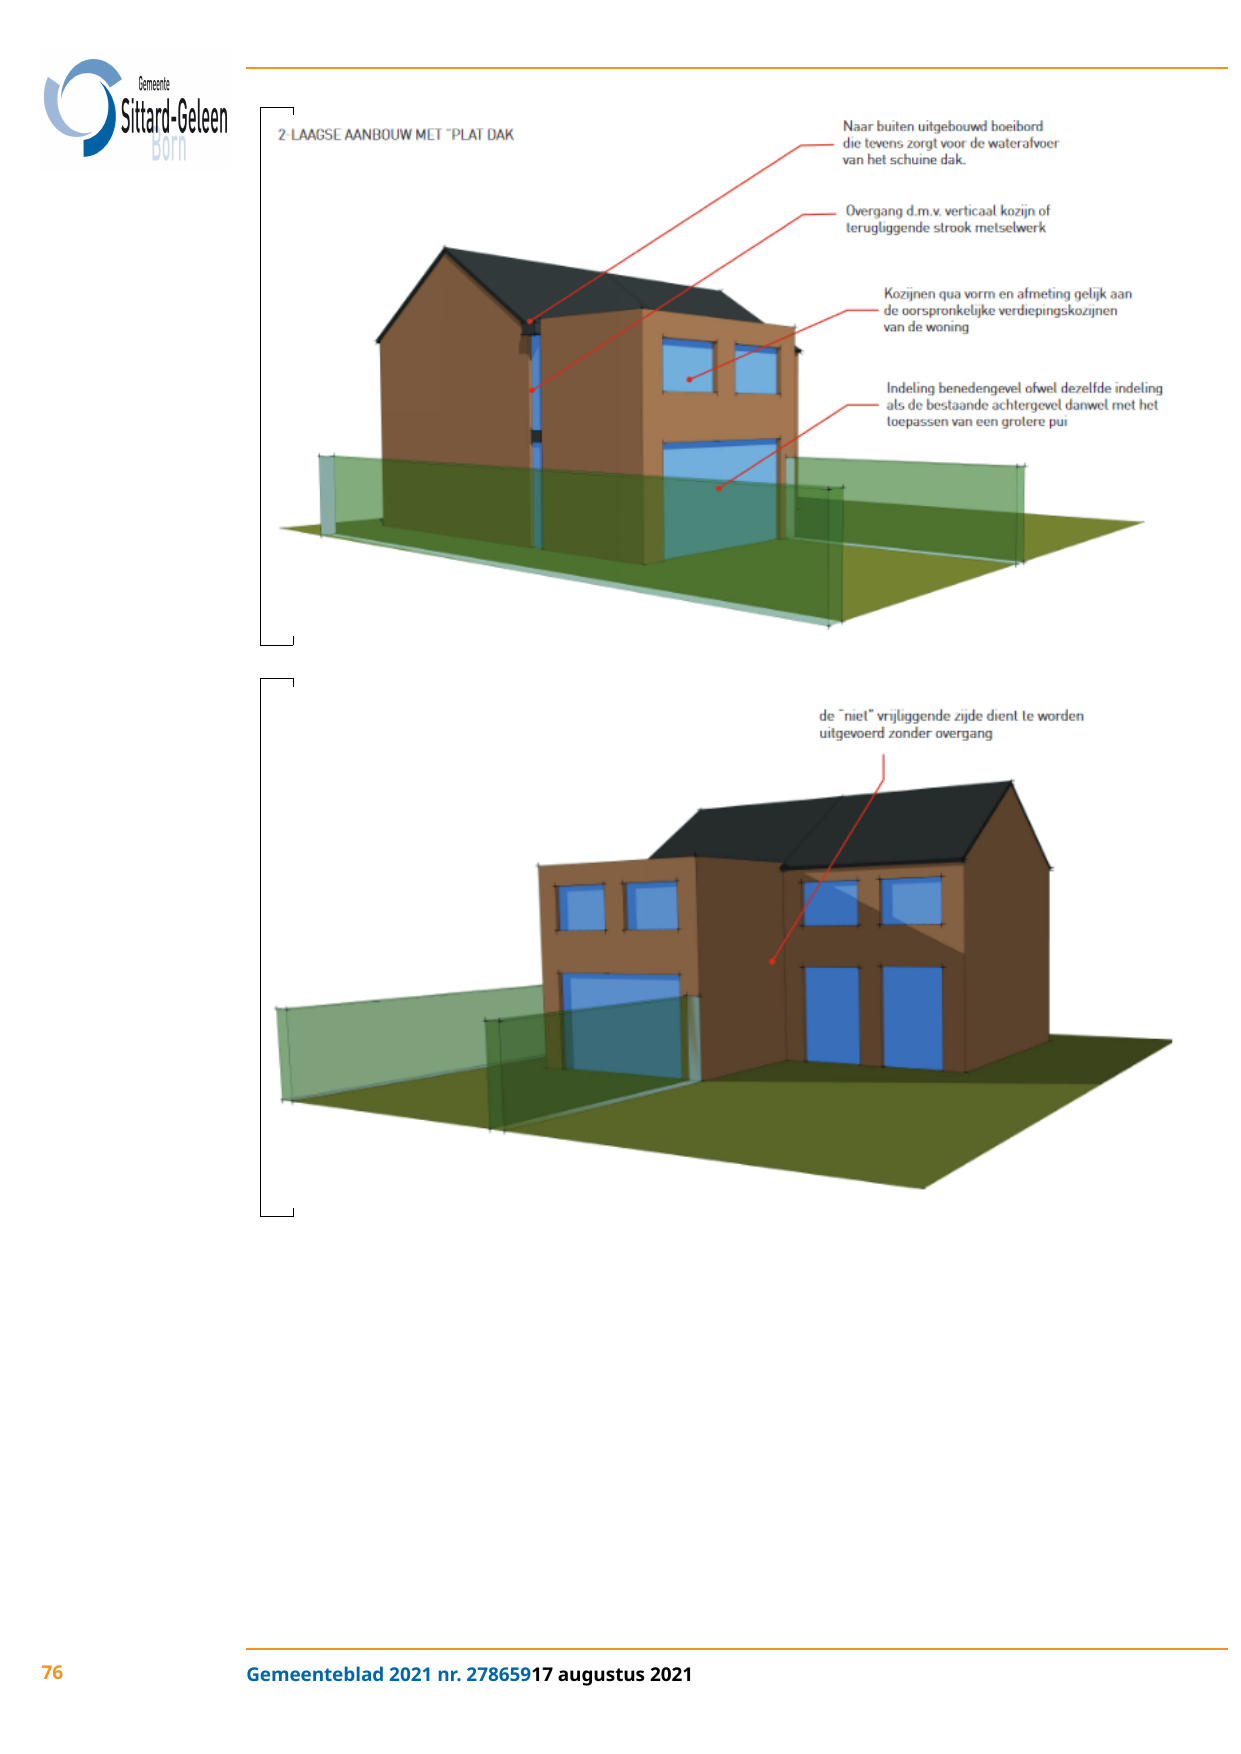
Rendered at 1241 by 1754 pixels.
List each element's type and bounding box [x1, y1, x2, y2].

picture [41, 47, 231, 172]
picture [268, 115, 1173, 636]
picture [268, 687, 1173, 1208]
